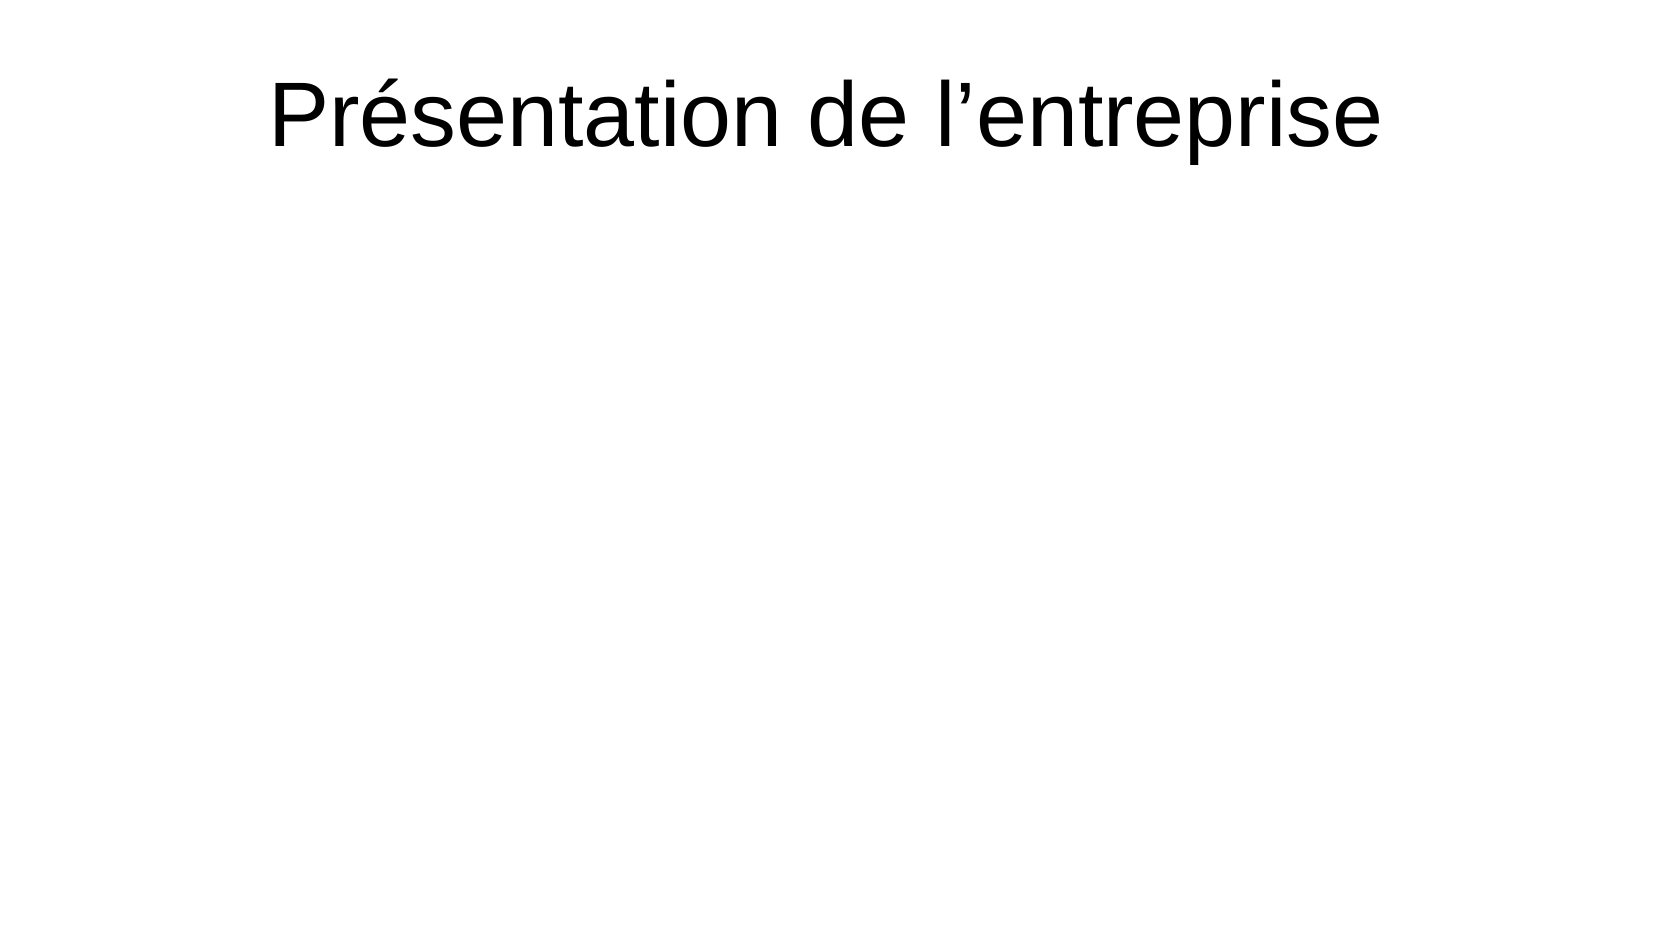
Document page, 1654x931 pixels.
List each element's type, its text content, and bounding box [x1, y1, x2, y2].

title Présentation de l’entreprise [82, 37, 1571, 193]
